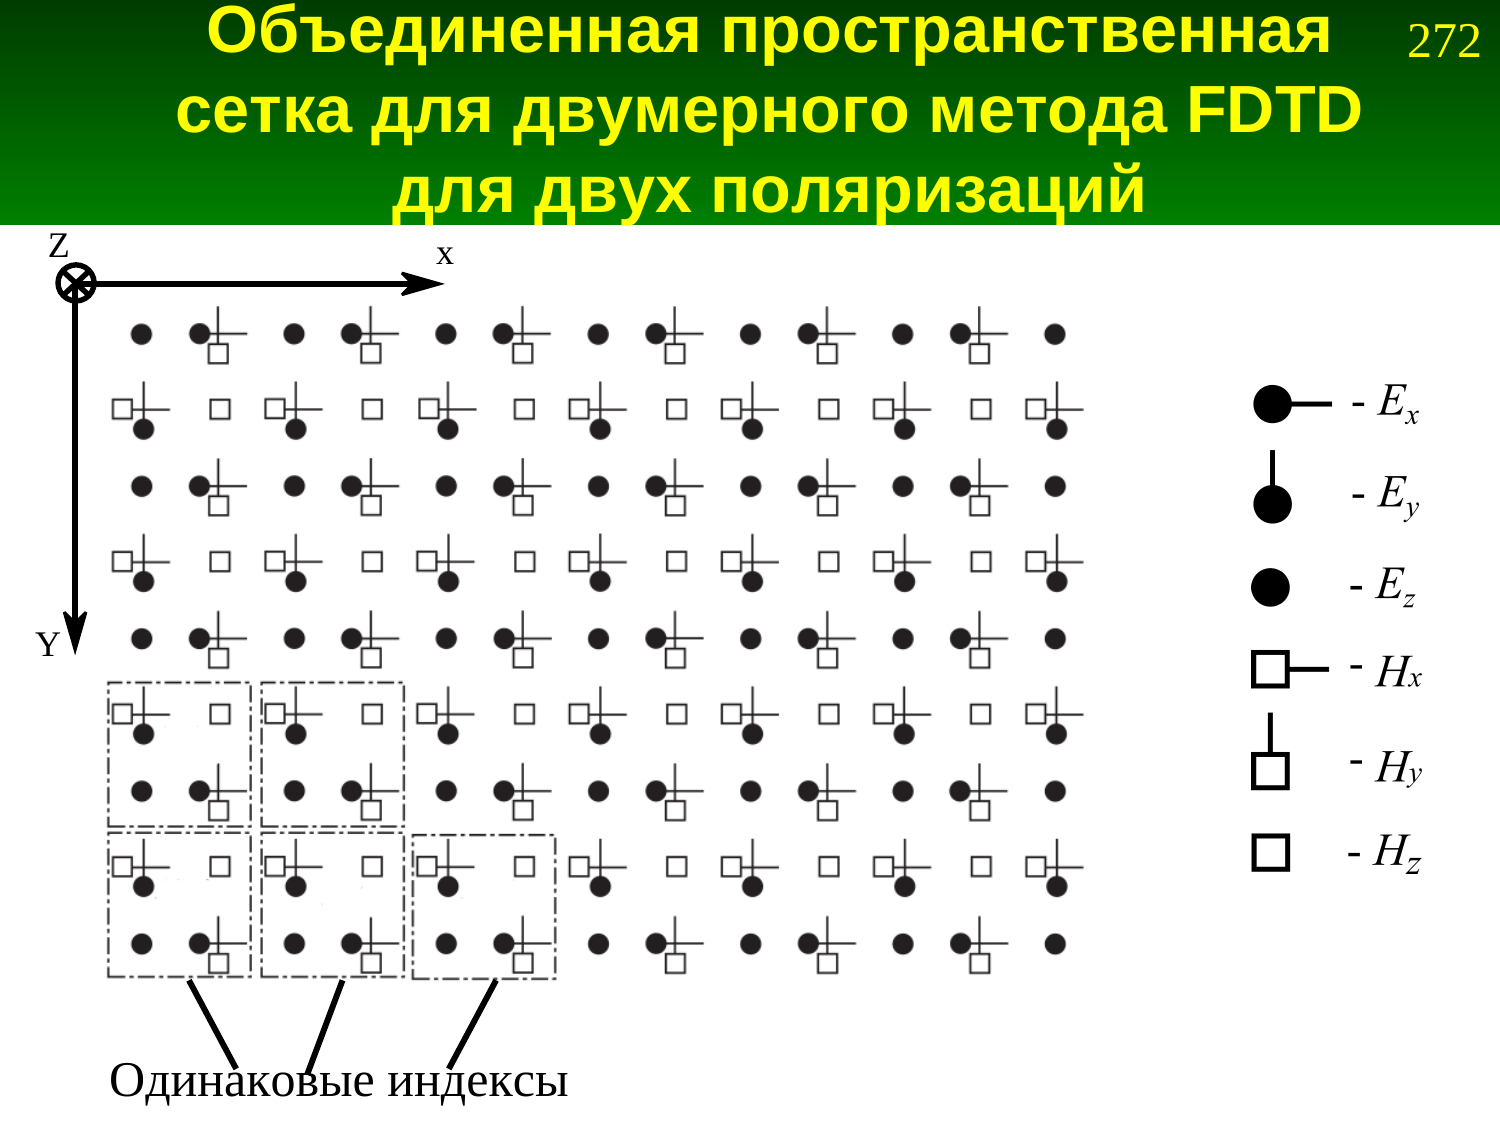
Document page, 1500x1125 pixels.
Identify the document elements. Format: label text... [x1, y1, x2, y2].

picture [1251, 371, 1459, 875]
title Объединенная пространственная сетка для двумерного метода FDTD для двух поляризаций [100, 0, 1441, 234]
text_box Одинаковые индексы [94, 1039, 584, 1115]
picture [35, 233, 1111, 1012]
